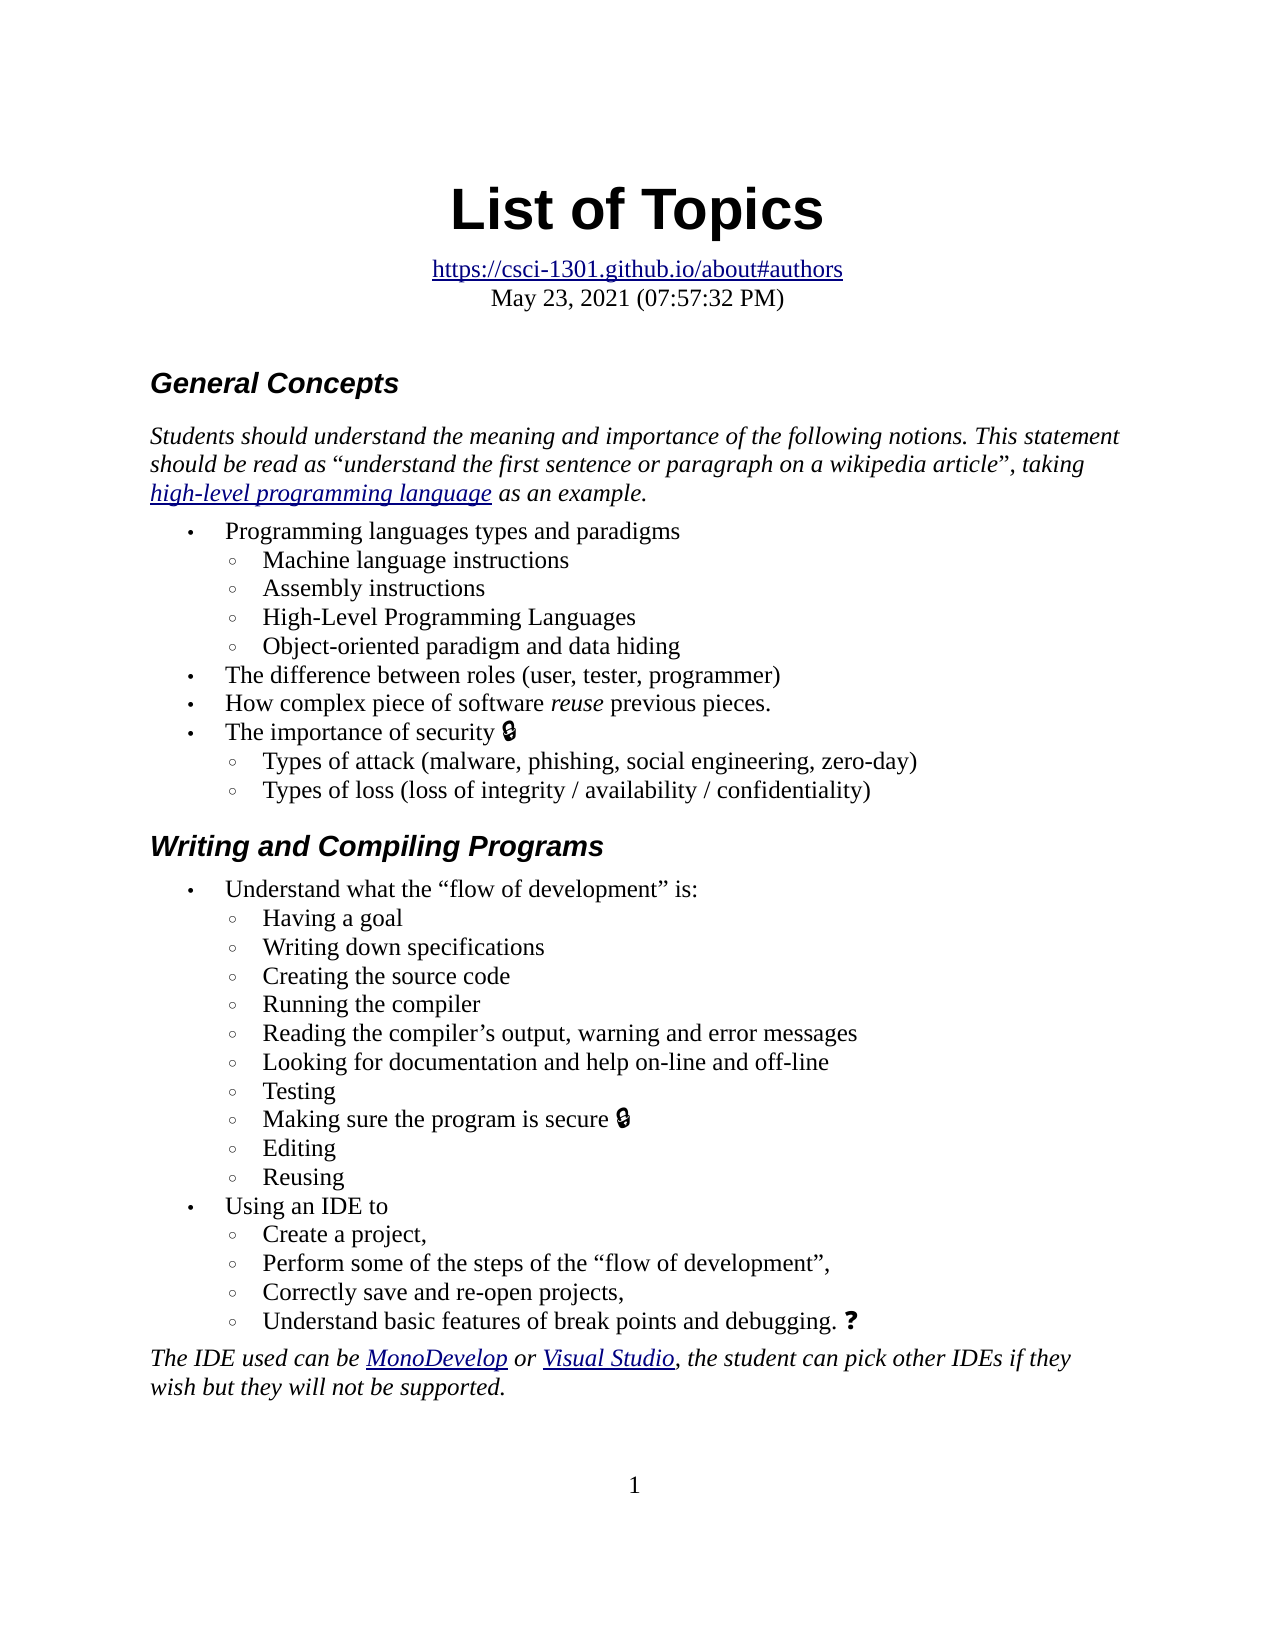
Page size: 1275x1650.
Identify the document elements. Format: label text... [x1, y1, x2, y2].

list Correctly save and re-open projects, [225, 1277, 1125, 1306]
list Running the compiler [225, 989, 1125, 1018]
list Machine language instructions [225, 545, 1125, 573]
list Reusing [225, 1162, 1125, 1191]
list Types of attack (malware, phishing, social engineering, zero-day) [225, 746, 1125, 775]
list High-Level Programming Languages [225, 602, 1125, 631]
list Programming languages types and paradigms [187, 516, 1125, 545]
subtitle General Concepts [150, 366, 1125, 399]
list Having a goal [225, 903, 1125, 932]
list Writing down specifications [225, 932, 1125, 961]
text May 23, 2021 (07:57:32 PM) [150, 283, 1125, 312]
list Testing [225, 1076, 1125, 1104]
list Create a project, [225, 1219, 1125, 1248]
list Types of loss (loss of integrity / availability / confidentiality) [225, 775, 1125, 803]
title List of Topics [150, 175, 1125, 242]
list Assembly instructions [225, 573, 1125, 602]
list Understand basic features of break points and debugging. ❓ [225, 1306, 1125, 1334]
text https://csci-1301.github.io/about#authors [150, 254, 1125, 283]
list How complex piece of software reuse previous pieces. [187, 688, 1125, 717]
list Perform some of the steps of the “flow of development”, [225, 1248, 1125, 1277]
subtitle Writing and Compiling Programs [150, 828, 1125, 862]
list Object-oriented paradigm and data hiding [225, 631, 1125, 660]
list Reading the compiler’s output, warning and error messages [225, 1018, 1125, 1047]
text Students should understand the meaning and importance of the following notions. This statement should be read as “understand the first sentence or paragraph on a wikipedia article”, taking high-level programming language as an example. [150, 421, 1125, 507]
list Making sure the program is secure 🔒 [225, 1104, 1125, 1133]
list Using an IDE to [187, 1191, 1125, 1219]
list Understand what the “flow of development” is: [187, 874, 1125, 903]
list The importance of security 🔒 [187, 717, 1125, 746]
list Editing [225, 1133, 1125, 1162]
list The difference between roles (user, tester, programmer) [187, 660, 1125, 688]
list Looking for documentation and help on-line and off-line [225, 1047, 1125, 1076]
list Creating the source code [225, 961, 1125, 989]
text The IDE used can be MonoDevelop or Visual Studio, the student can pick other IDEs if they wish but they will not be supported. [150, 1343, 1125, 1401]
